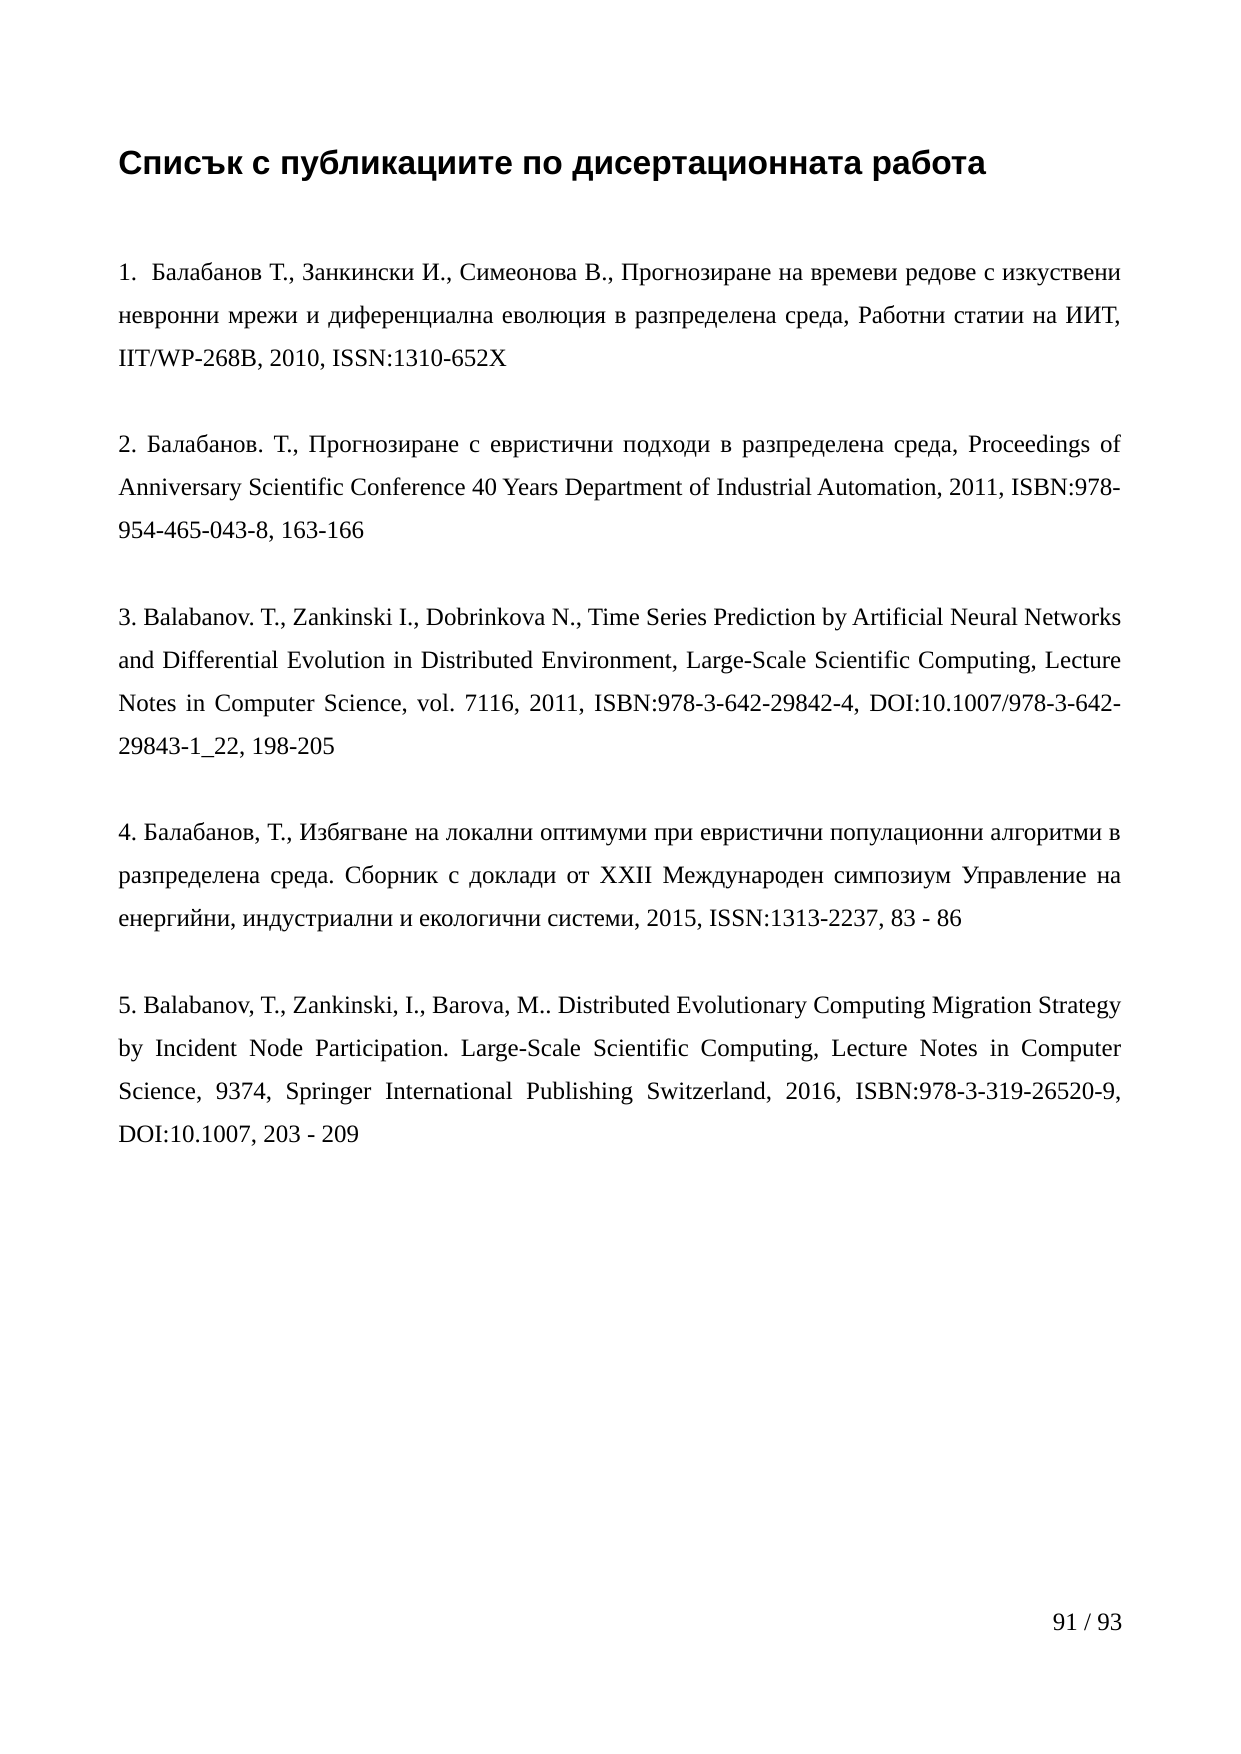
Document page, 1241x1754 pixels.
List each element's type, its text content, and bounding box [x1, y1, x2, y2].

text 3. Balabanov. T., Zankinski I., Dobrinkova N., Time Series Prediction by Artificial Neural Networks and Differential Evolution in Distributed Environment, Large-Scale Scientific Computing, Lecture Notes in Computer Science, vol. 7116, 2011, ISBN:978-3-642-29842-4, DOI:10.1007/978-3-642-29843-1_22, 198-205 [118, 602, 1122, 760]
subtitle Списък с публикациите по дисертационната работа [118, 143, 1122, 182]
text 4. Балабанов, Т., Избягване на локални оптимуми при евристични популационни алгоритми в разпределена среда. Сборник с доклади от XXII Международен симпозиум Управление на енергийни, индустриални и екологични системи, 2015, ISSN:1313-2237, 83 - 86 [118, 817, 1122, 932]
text 2. Балабанов. Т., Прогнозиране с евристични подходи в разпределена среда, Proceedings of Anniversary Scientific Conference 40 Years Department of Industrial Automation, 2011, ISBN:978-954-465-043-8, 163-166 [118, 429, 1122, 544]
text 5. Balabanov, T., Zankinski, I., Barova, M.. Distributed Evolutionary Computing Migration Strategy by Incident Node Participation. Large-Scale Scientific Computing, Lecture Notes in Computer Science, 9374, Springer International Publishing Switzerland, 2016, ISBN:978-3-319-26520-9, DOI:10.1007, 203 - 209 [118, 990, 1122, 1148]
text 1. Балабанов Т., Занкински И., Симеонова В., Прогнозиране на времеви редове с изкуствени невронни мрежи и диференциална еволюция в разпределена среда, Работни статии на ИИТ, IIT/WP-268B, 2010, ISSN:1310-652X [118, 257, 1122, 372]
